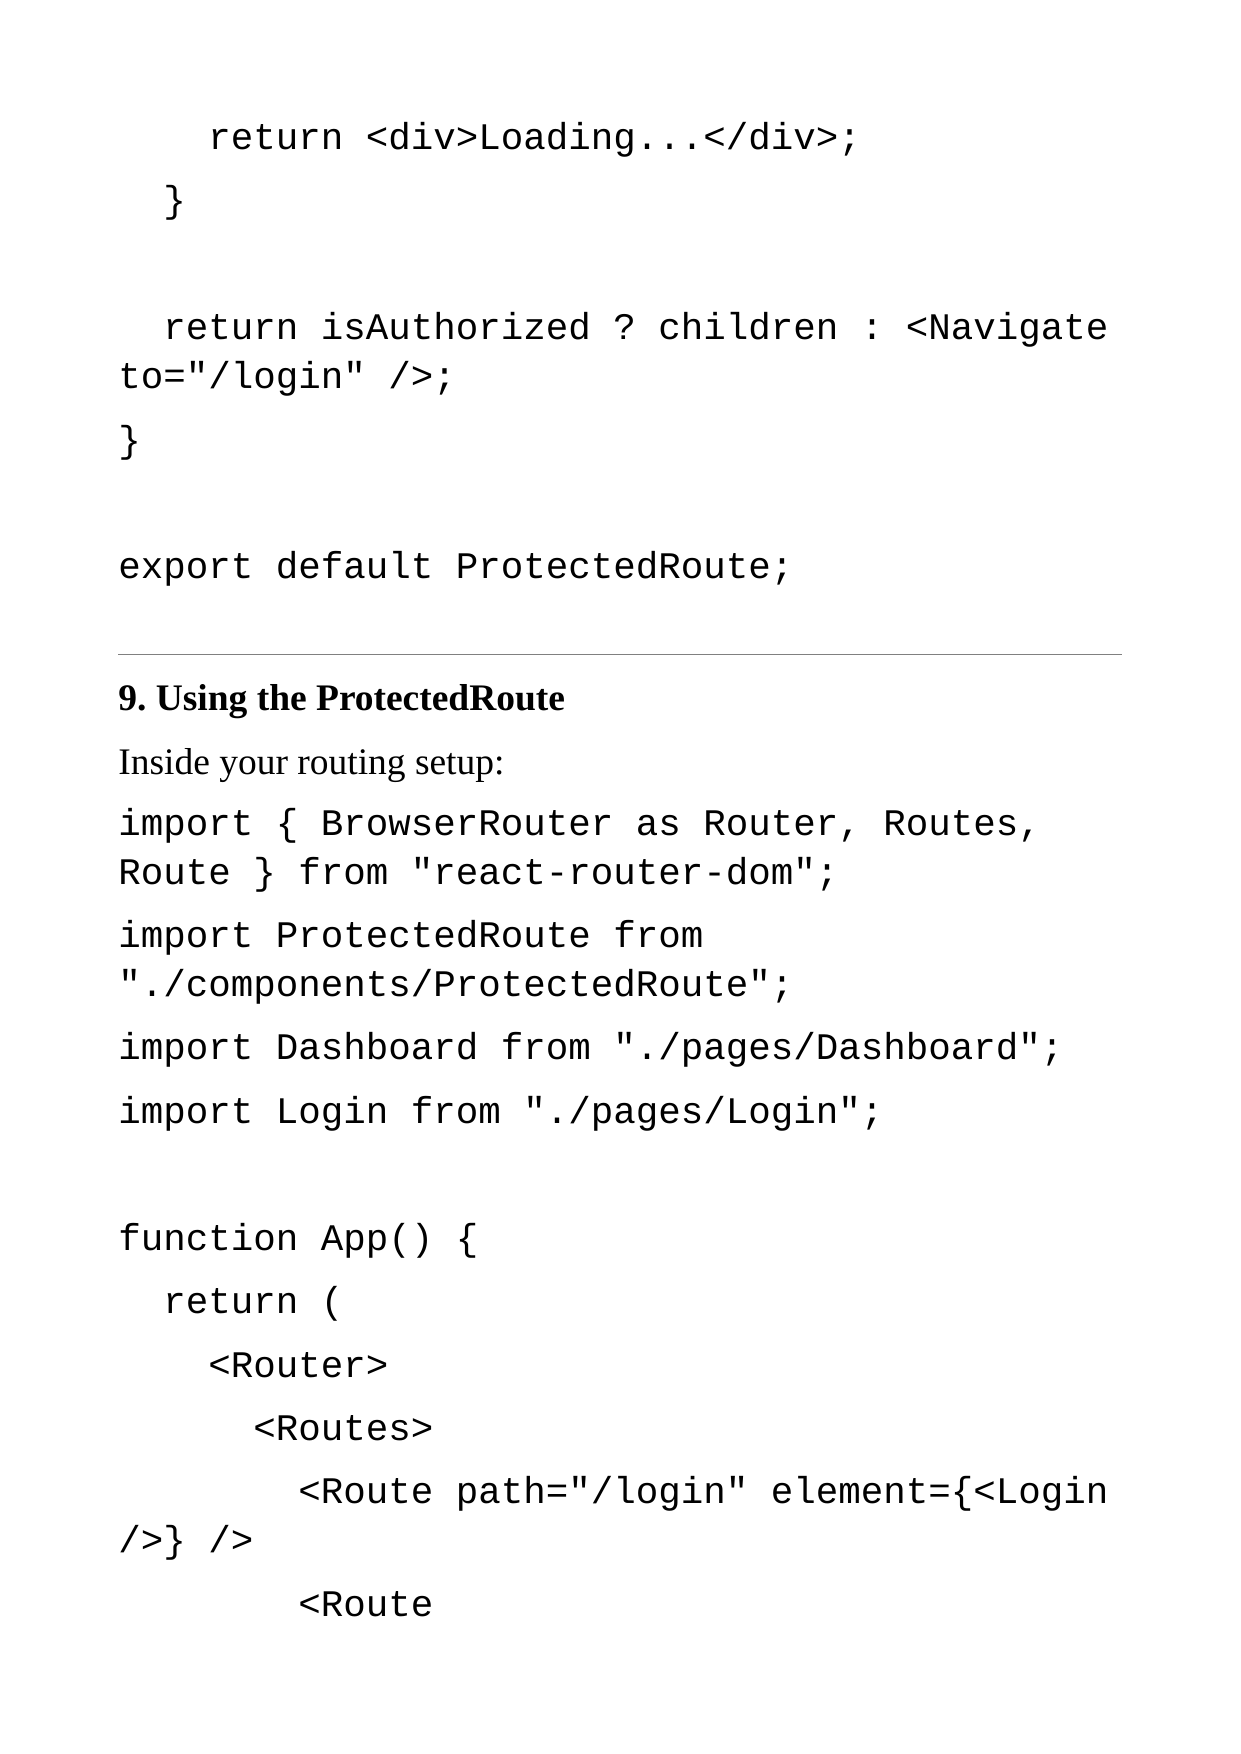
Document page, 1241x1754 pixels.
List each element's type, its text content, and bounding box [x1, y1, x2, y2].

text return ( [118, 1282, 1122, 1325]
text return isAuthorized ? children : <Navigate to="/login" />; [118, 308, 1122, 400]
text import { BrowserRouter as Router, Routes, Route } from "react-router-dom"; [118, 804, 1122, 895]
text import Dashboard from "./pages/Dashboard"; [118, 1028, 1122, 1071]
text import ProtectedRoute from "./components/ProtectedRoute"; [118, 916, 1122, 1008]
text export default ProtectedRoute; [118, 548, 1122, 590]
text Inside your routing setup: [118, 740, 1122, 783]
text <Router> [118, 1346, 1122, 1388]
text return <div>Loading...</div>; [118, 118, 1122, 161]
text } [118, 182, 1122, 224]
text <Routes> [118, 1409, 1122, 1452]
text import Login from "./pages/Login"; [118, 1092, 1122, 1134]
text <Route path="/login" element={<Login />} /> [118, 1473, 1122, 1564]
subtitle 9. Using the ProtectedRoute [118, 676, 1122, 719]
text } [118, 421, 1122, 463]
text function App() { [118, 1219, 1122, 1261]
text <Route [118, 1585, 1122, 1627]
